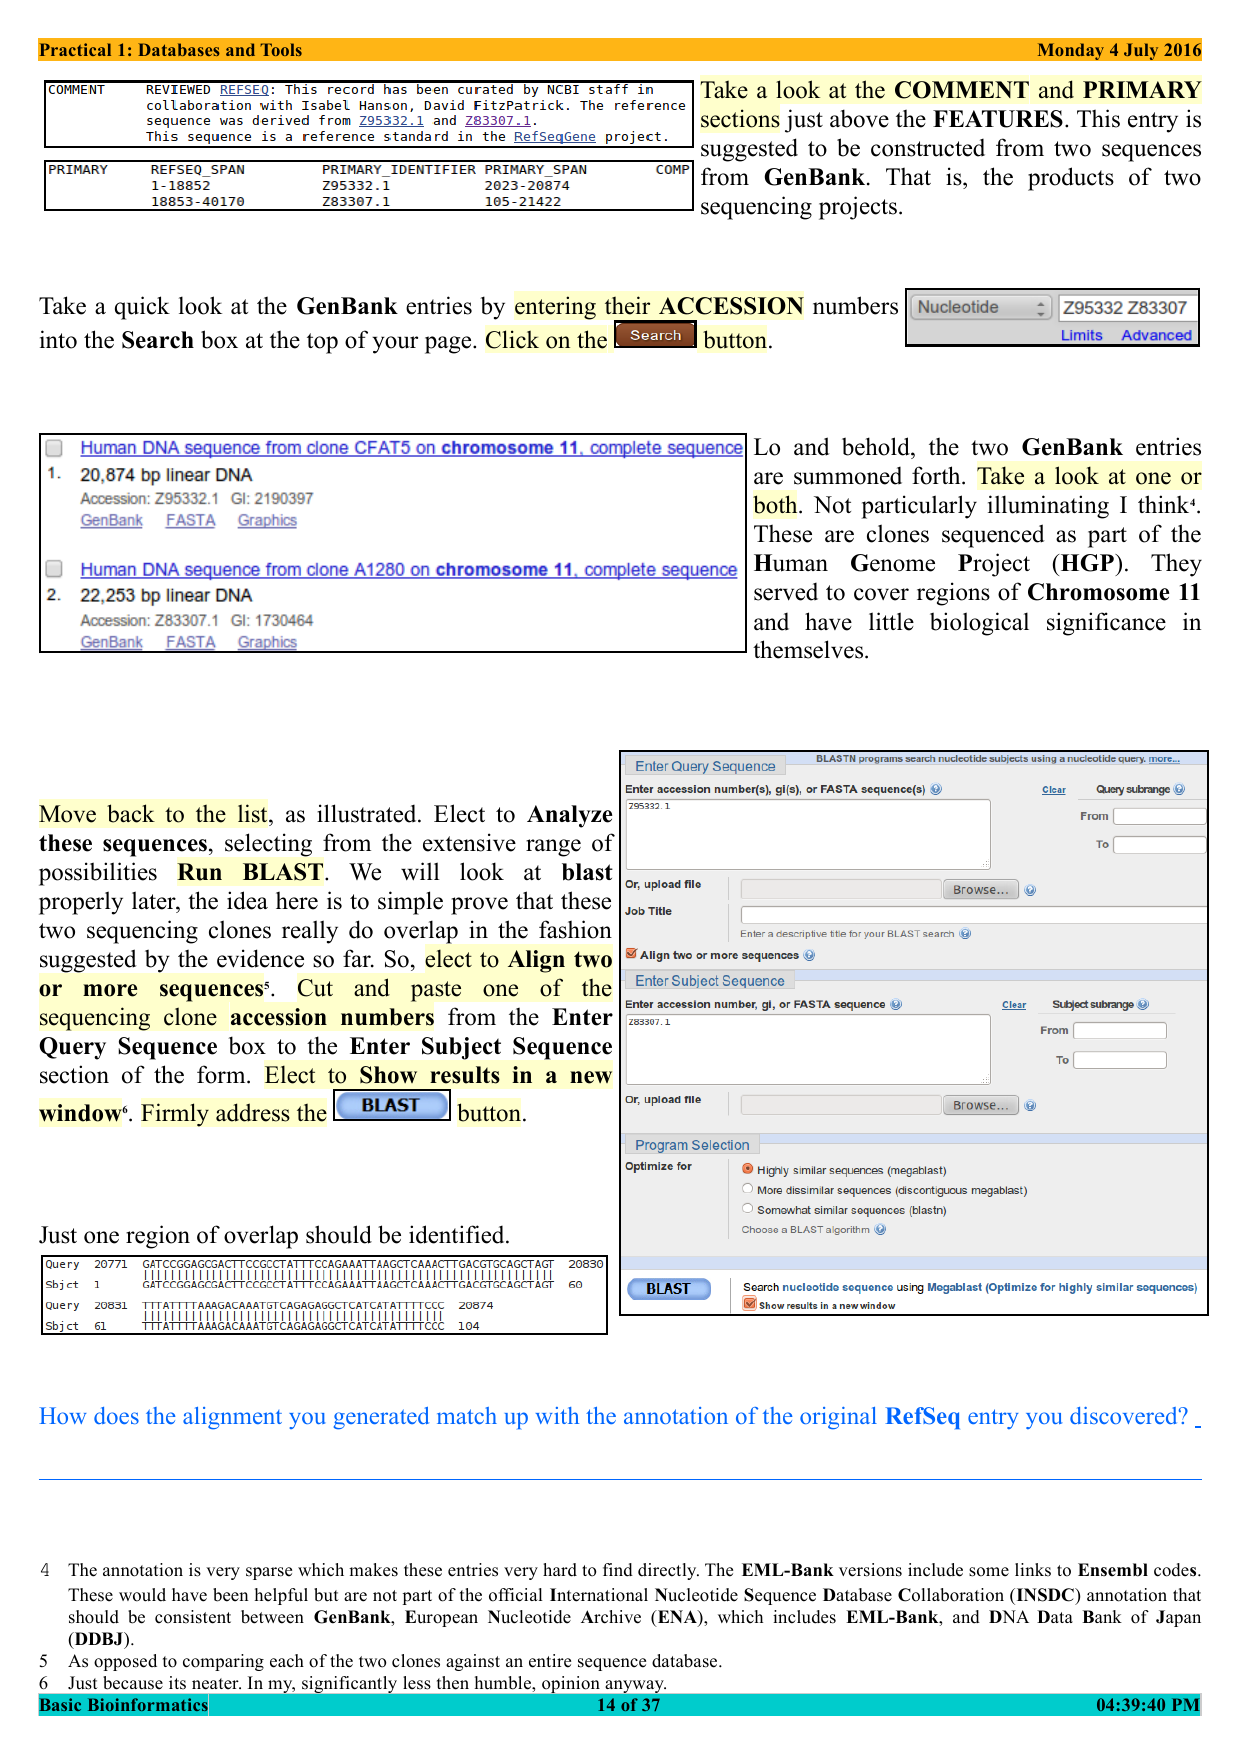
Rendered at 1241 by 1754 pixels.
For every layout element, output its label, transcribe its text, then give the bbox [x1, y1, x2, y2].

picture [621, 752, 1207, 1314]
text Move back to the list, as illustrated. Elect to Analyze these sequences, selecting from the extensive range of possibilities Run BLAST. We will look at blast properly later, the idea here is to simple prove that these two sequencing clones really do overlap in the fashion suggested by the evidence so far. So, elect to Align two or more sequences. Cut and paste one of the sequencing clone accession numbers from the Enter Query Sequence box to the Enter Subject Sequence section of the form. Elect to Show results in a new window. Firmly address thebutton. [38, 799, 619, 1127]
picture [907, 290, 1198, 344]
picture [46, 162, 692, 209]
text How does the alignment you generated match up with the annotation of the original RefSeq entry you discovered? [38, 1401, 1202, 1430]
text Take a look at the COMMENT and PRIMARY sections just above the FEATURES. This entry is suggested to be constructed from two sequences from GenBank. That is, the products of two sequencing projects. [38, 74, 1202, 220]
text Lo and behold, the two GenBank entries are summoned forth. Take a look at one or both. Not particularly illuminating I think. These are clones sequenced as part of the Human Genome Project (HGP). They served to cover regions of Chromosome 11 and have little biological significance in themselves. [38, 432, 1202, 664]
text Take a quick look at the GenBank entries by entering their ACCESSION numbers into the Search box at the top of your page. Click on the button. [38, 291, 1202, 353]
picture [43, 1257, 606, 1333]
picture [616, 323, 694, 346]
text Just because its neater. In my, significantly less then humble, opinion anyway. [38, 1671, 1202, 1693]
text The annotation is very sparse which makes these entries very hard to find directly. The EML-Bank versions include some links to Ensembl codes. These would have been helpful but are not part of the official International Nucleotide Sequence Database Collaboration (INSDC) annotation that should be consistent between GenBank, European Nucleotide Archive (ENA), which includes EML-Bank, and DNA Data Bank of Japan (DDBJ). [38, 1558, 1202, 1649]
picture [46, 83, 692, 146]
text As opposed to comparing each of the two clones against an entire sequence database. [38, 1649, 1202, 1671]
text Just one region of overlap should be identified. [38, 1220, 619, 1249]
picture [41, 435, 745, 651]
picture [335, 1091, 449, 1119]
